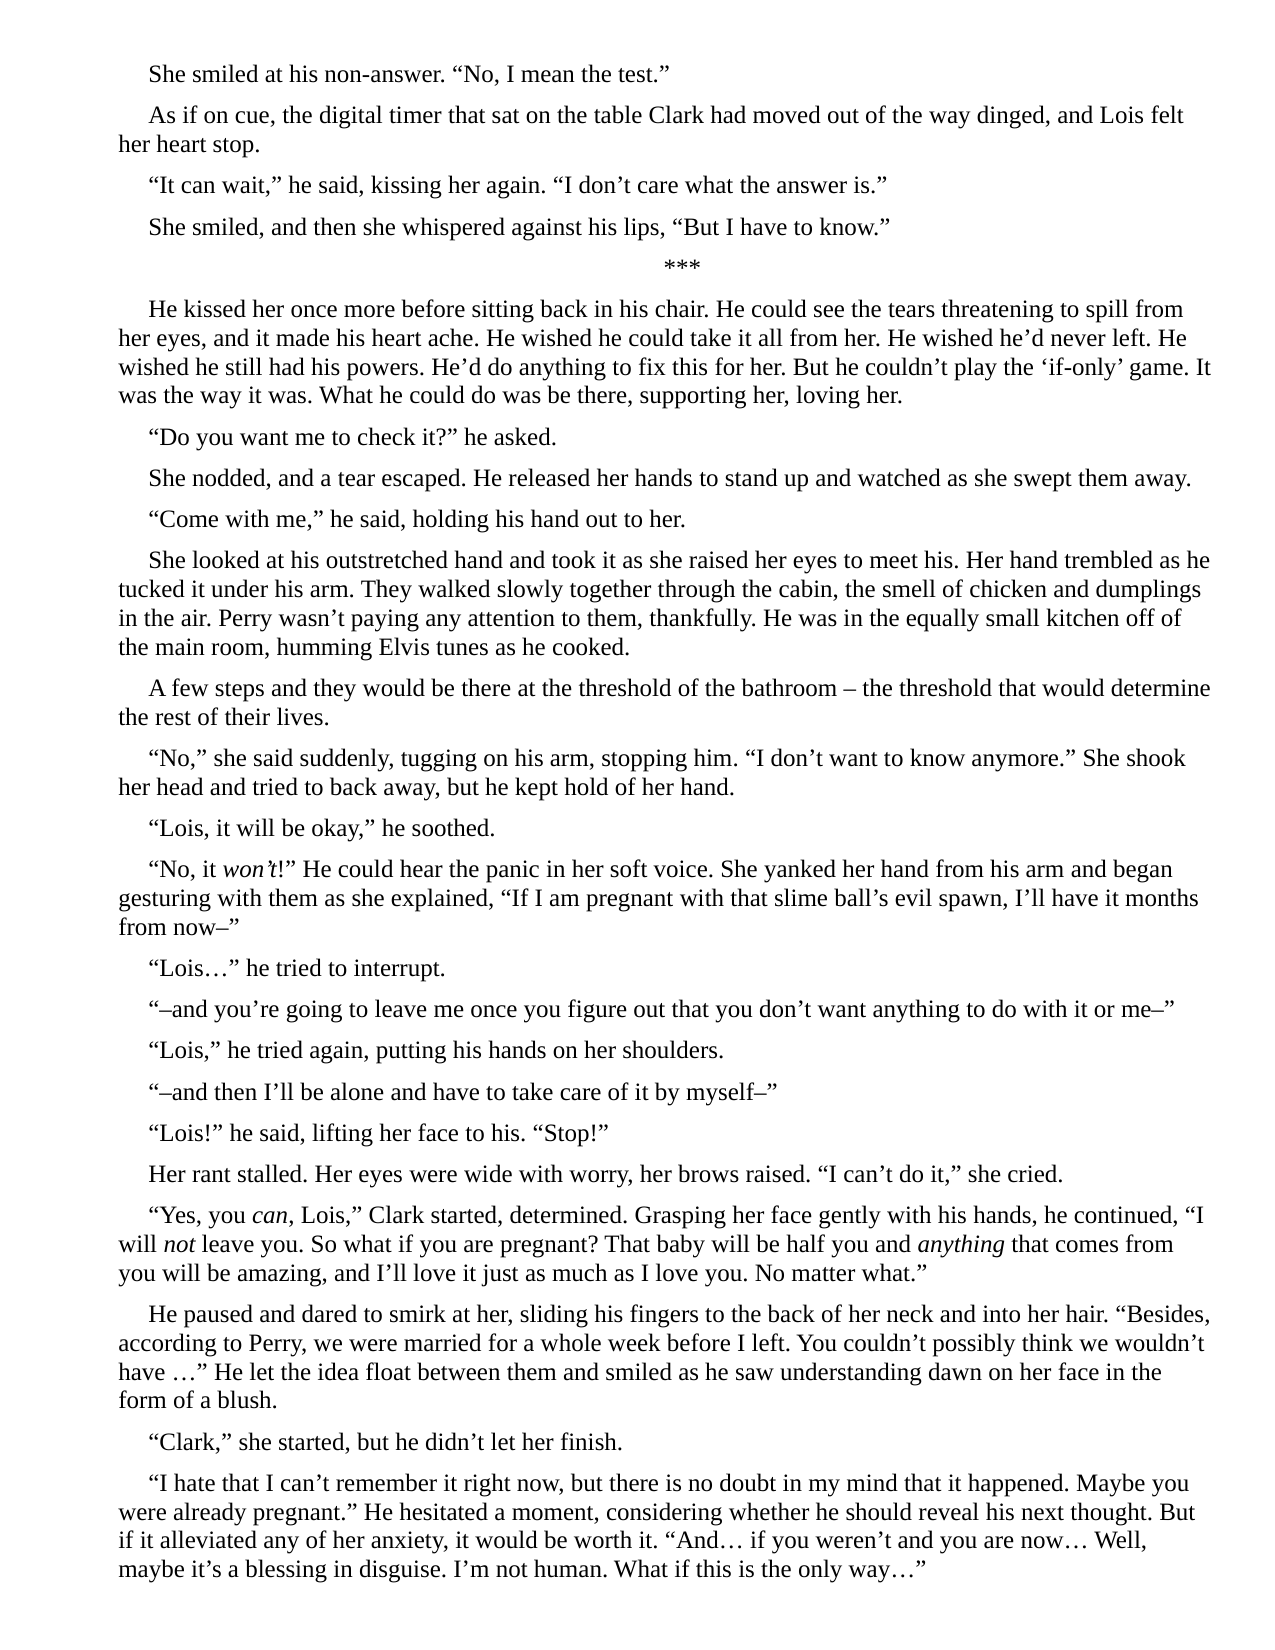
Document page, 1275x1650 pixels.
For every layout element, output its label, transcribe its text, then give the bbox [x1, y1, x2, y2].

text “Lois,” he tried again, putting his hands on her shoulders. [118, 1035, 1216, 1064]
text “Lois…” he tried to interrupt. [118, 953, 1216, 982]
text “No, it won’t!” He could hear the panic in her soft voice. She yanked her hand from his arm and began gesturing with them as she explained, “If I am pregnant with that slime ball’s evil spawn, I’ll have it months from now–” [118, 854, 1216, 940]
text “Lois, it will be okay,” he soothed. [118, 813, 1216, 842]
text She nodded, and a tear escaped. He released her hands to stand up and watched as she swept them away. [118, 463, 1216, 492]
text She smiled, and then she whispered against his lips, “But I have to know.” [118, 212, 1216, 240]
text “Do you want me to check it?” he asked. [118, 422, 1216, 450]
text He paused and dared to smirk at her, sliding his fingers to the back of her neck and into her hair. “Besides, according to Perry, we were married for a whole week before I left. You couldn’t possibly think we wouldn’t have …” He let the idea float between them and smiled as he saw understanding dawn on her face in the form of a blush. [118, 1299, 1216, 1414]
text As if on cue, the digital timer that sat on the table Clark had moved out of the way dinged, and Lois felt her heart stop. [118, 100, 1216, 158]
text “No,” she said suddenly, tugging on his arm, stopping him. “I don’t want to know anymore.” She shook her head and tried to back away, but he kept hold of her hand. [118, 743, 1216, 800]
text She smiled at his non-answer. “No, I mean the test.” [118, 59, 1216, 88]
text She looked at his outstretched hand and took it as she raised her eyes to meet his. Her hand trembled as he tucked it under his arm. They walked slowly together through the cabin, the smell of chicken and dumplings in the air. Perry wasn’t paying any attention to them, thankfully. He was in the equally small kitchen off of the main room, humming Elvis tunes as he cooked. [118, 545, 1216, 660]
text “–and then I’ll be alone and have to take care of it by myself–” [118, 1077, 1216, 1105]
text “I hate that I can’t remember it right now, but there is no doubt in my mind that it happened. Maybe you were already pregnant.” He hesitated a moment, considering whether he should reveal his next thought. But if it alleviated any of her anxiety, it would be worth it. “And… if you weren’t and you are now… Well, maybe it’s a blessing in disguise. I’m not human. What if this is the only way…” [118, 1468, 1216, 1583]
text “Clark,” she started, but he didn’t let her finish. [118, 1427, 1216, 1455]
text Her rant stalled. Her eyes were wide with worry, her brows raised. “I can’t do it,” she cried. [118, 1159, 1216, 1188]
text “Lois!” he said, lifting her face to his. “Stop!” [118, 1118, 1216, 1147]
text “Come with me,” he said, holding his hand out to her. [118, 504, 1216, 533]
text “–and you’re going to leave me once you figure out that you don’t want anything to do with it or me–” [118, 994, 1216, 1023]
text “Yes, you can, Lois,” Clark started, determined. Grasping her face gently with his hands, he continued, “I will not leave you. So what if you are pregnant? That baby will be half you and anything that comes from you will be amazing, and I’ll love it just as much as I love you. No matter what.” [118, 1200, 1216, 1287]
text *** [118, 253, 1216, 282]
text “It can wait,” he said, kissing her again. “I don’t care what the answer is.” [118, 170, 1216, 199]
text He kissed her once more before sitting back in his chair. He could see the tears threatening to spill from her eyes, and it made his heart ache. He wished he could take it all from her. He wished he’d never left. He wished he still had his powers. He’d do anything to fix this for her. But he couldn’t play the ‘if-only’ game. It was the way it was. What he could do was be there, supporting her, loving her. [118, 294, 1216, 409]
text A few steps and they would be there at the threshold of the bathroom – the threshold that would determine the rest of their lives. [118, 673, 1216, 730]
